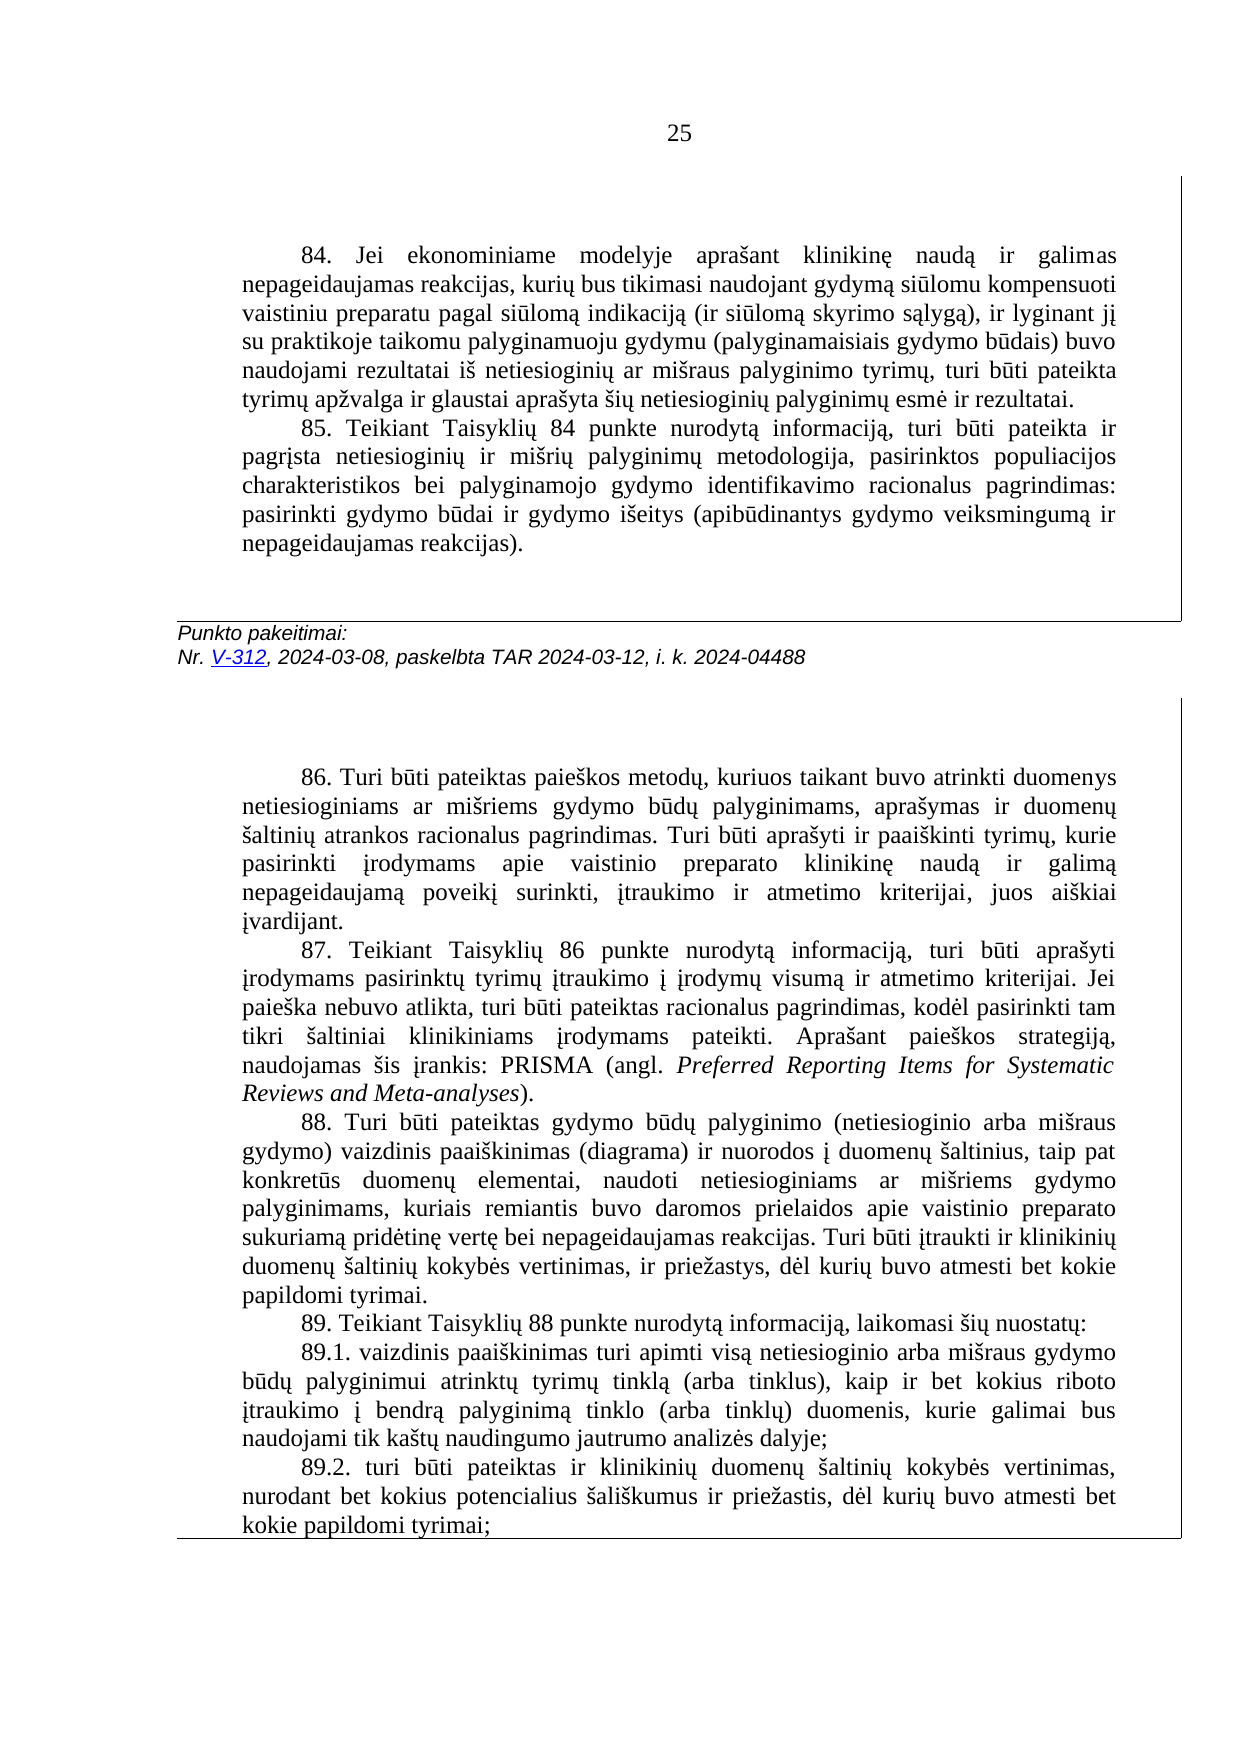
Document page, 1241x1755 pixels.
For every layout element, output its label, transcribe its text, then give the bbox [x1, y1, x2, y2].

text Nr. V-312, 2024-03-08, paskelbta TAR 2024-03-12, i. k. 2024-04488 [177, 645, 1181, 669]
text 89.2. turi būti pateiktas ir klinikinių duomenų šaltinių kokybės vertinimas, nurodant bet kokius potencialius šališkumus ir priežastis, dėl kurių buvo atmesti bet kokie papildomi tyrimai; [177, 1452, 1181, 1538]
text 89.1. vaizdinis paaiškinimas turi apimti visą netiesioginio arba mišraus gydymo būdų palyginimui atrinktų tyrimų tinklą (arba tinklus), kaip ir bet kokius riboto įtraukimo į bendrą palyginimą tinklo (arba tinklų) duomenis, kurie galimai bus naudojami tik kaštų naudingumo jautrumo analizės dalyje; [177, 1337, 1181, 1452]
text Punkto pakeitimai: [177, 621, 1181, 645]
text 84. Jei ekonominiame modelyje aprašant klinikinę naudą ir galimas nepageidaujamas reakcijas, kurių bus tikimasi naudojant gydymą siūlomu kompensuoti vaistiniu preparatu pagal siūlomą indikaciją (ir siūlomą skyrimo sąlygą), ir lyginant jį su praktikoje taikomu palyginamuoju gydymu (palyginamaisiais gydymo būdais) buvo naudojami rezultatai iš netiesioginių ar mišraus palyginimo tyrimų, turi būti pateikta tyrimų apžvalga ir glaustai aprašyta šių netiesioginių palyginimų esmė ir rezultatai. [177, 176, 1181, 413]
text 87. Teikiant Taisyklių 86 punkte nurodytą informaciją, turi būti aprašyti įrodymams pasirinktų tyrimų įtraukimo į įrodymų visumą ir atmetimo kriterijai. Jei paieška nebuvo atlikta, turi būti pateiktas racionalus pagrindimas, kodėl pasirinkti tam tikri šaltiniai klinikiniams įrodymams pateikti. Aprašant paieškos strategiją, naudojamas šis įrankis: PRISMA (angl. Preferred Reporting Items for Systematic Reviews and Meta-analyses). [177, 935, 1181, 1107]
text 89. Teikiant Taisyklių 88 punkte nurodytą informaciją, laikomasi šių nuostatų: [177, 1308, 1181, 1337]
text 88. Turi būti pateiktas gydymo būdų palyginimo (netiesioginio arba mišraus gydymo) vaizdinis paaiškinimas (diagrama) ir nuorodos į duomenų šaltinius, taip pat konkretūs duomenų elementai, naudoti netiesioginiams ar mišriems gydymo palyginimams, kuriais remiantis buvo daromos prielaidos apie vaistinio preparato sukuriamą pridėtinę vertę bei nepageidaujamas reakcijas. Turi būti įtraukti ir klinikinių duomenų šaltinių kokybės vertinimas, ir priežastys, dėl kurių buvo atmesti bet kokie papildomi tyrimai. [177, 1107, 1181, 1308]
text 85. Teikiant Taisyklių 84 punkte nurodytą informaciją, turi būti pateikta ir pagrįsta netiesioginių ir mišrių palyginimų metodologija, pasirinktos populiacijos charakteristikos bei palyginamojo gydymo identifikavimo racionalus pagrindimas: pasirinkti gydymo būdai ir gydymo išeitys (apibūdinantys gydymo veiksmingumą ir nepageidaujamas reakcijas). [177, 413, 1181, 621]
text 86. Turi būti pateiktas paieškos metodų, kuriuos taikant buvo atrinkti duomenys netiesioginiams ar mišriems gydymo būdų palyginimams, aprašymas ir duomenų šaltinių atrankos racionalus pagrindimas. Turi būti aprašyti ir paaiškinti tyrimų, kurie pasirinkti įrodymams apie vaistinio preparato klinikinę naudą ir galimą nepageidaujamą poveikį surinkti, įtraukimo ir atmetimo kriterijai, juos aiškiai įvardijant. [177, 698, 1181, 935]
